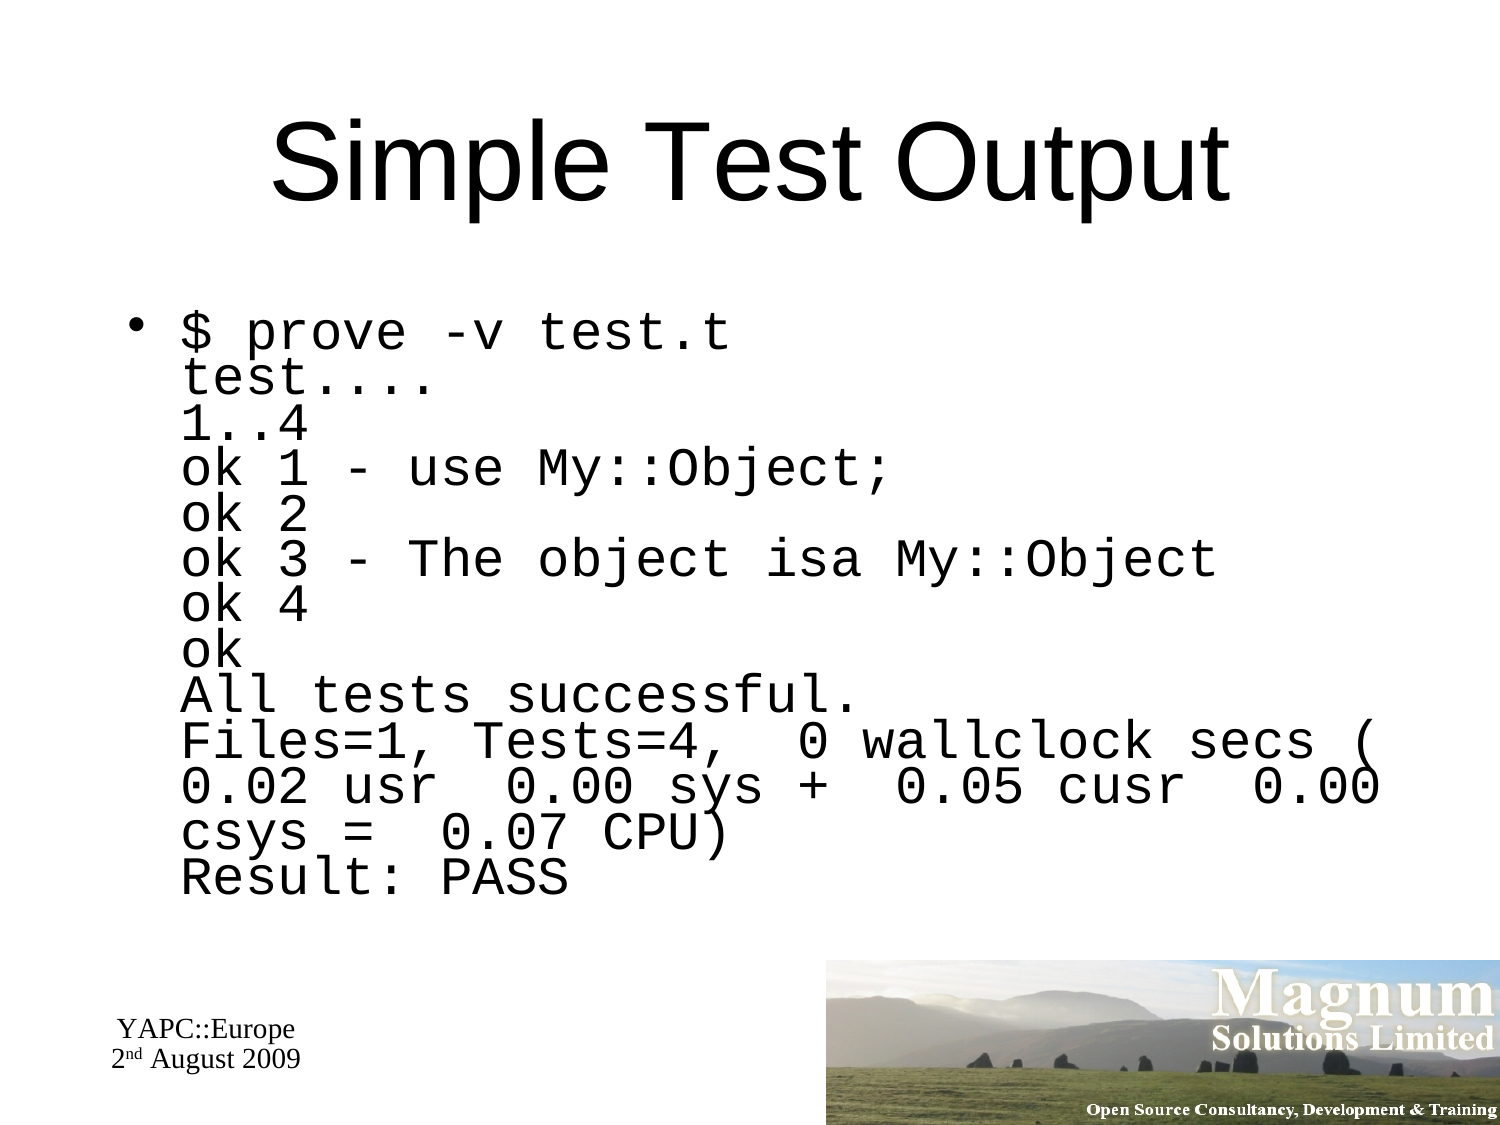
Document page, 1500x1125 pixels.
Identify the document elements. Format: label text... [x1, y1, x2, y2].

list $ prove -v test.t test.... 1..4 ok 1 - use My::Object; ok 2 ok 3 - The object isa My::Object ok 4 ok All tests successful. Files=1, Tests=4, 0 wallclock secs ( 0.02 usr 0.00 sys + 0.05 cusr 0.00 csys = 0.07 CPU) Result: PASS [110, 312, 1391, 920]
title Simple Test Output [110, 26, 1391, 296]
picture [826, 960, 1500, 1125]
